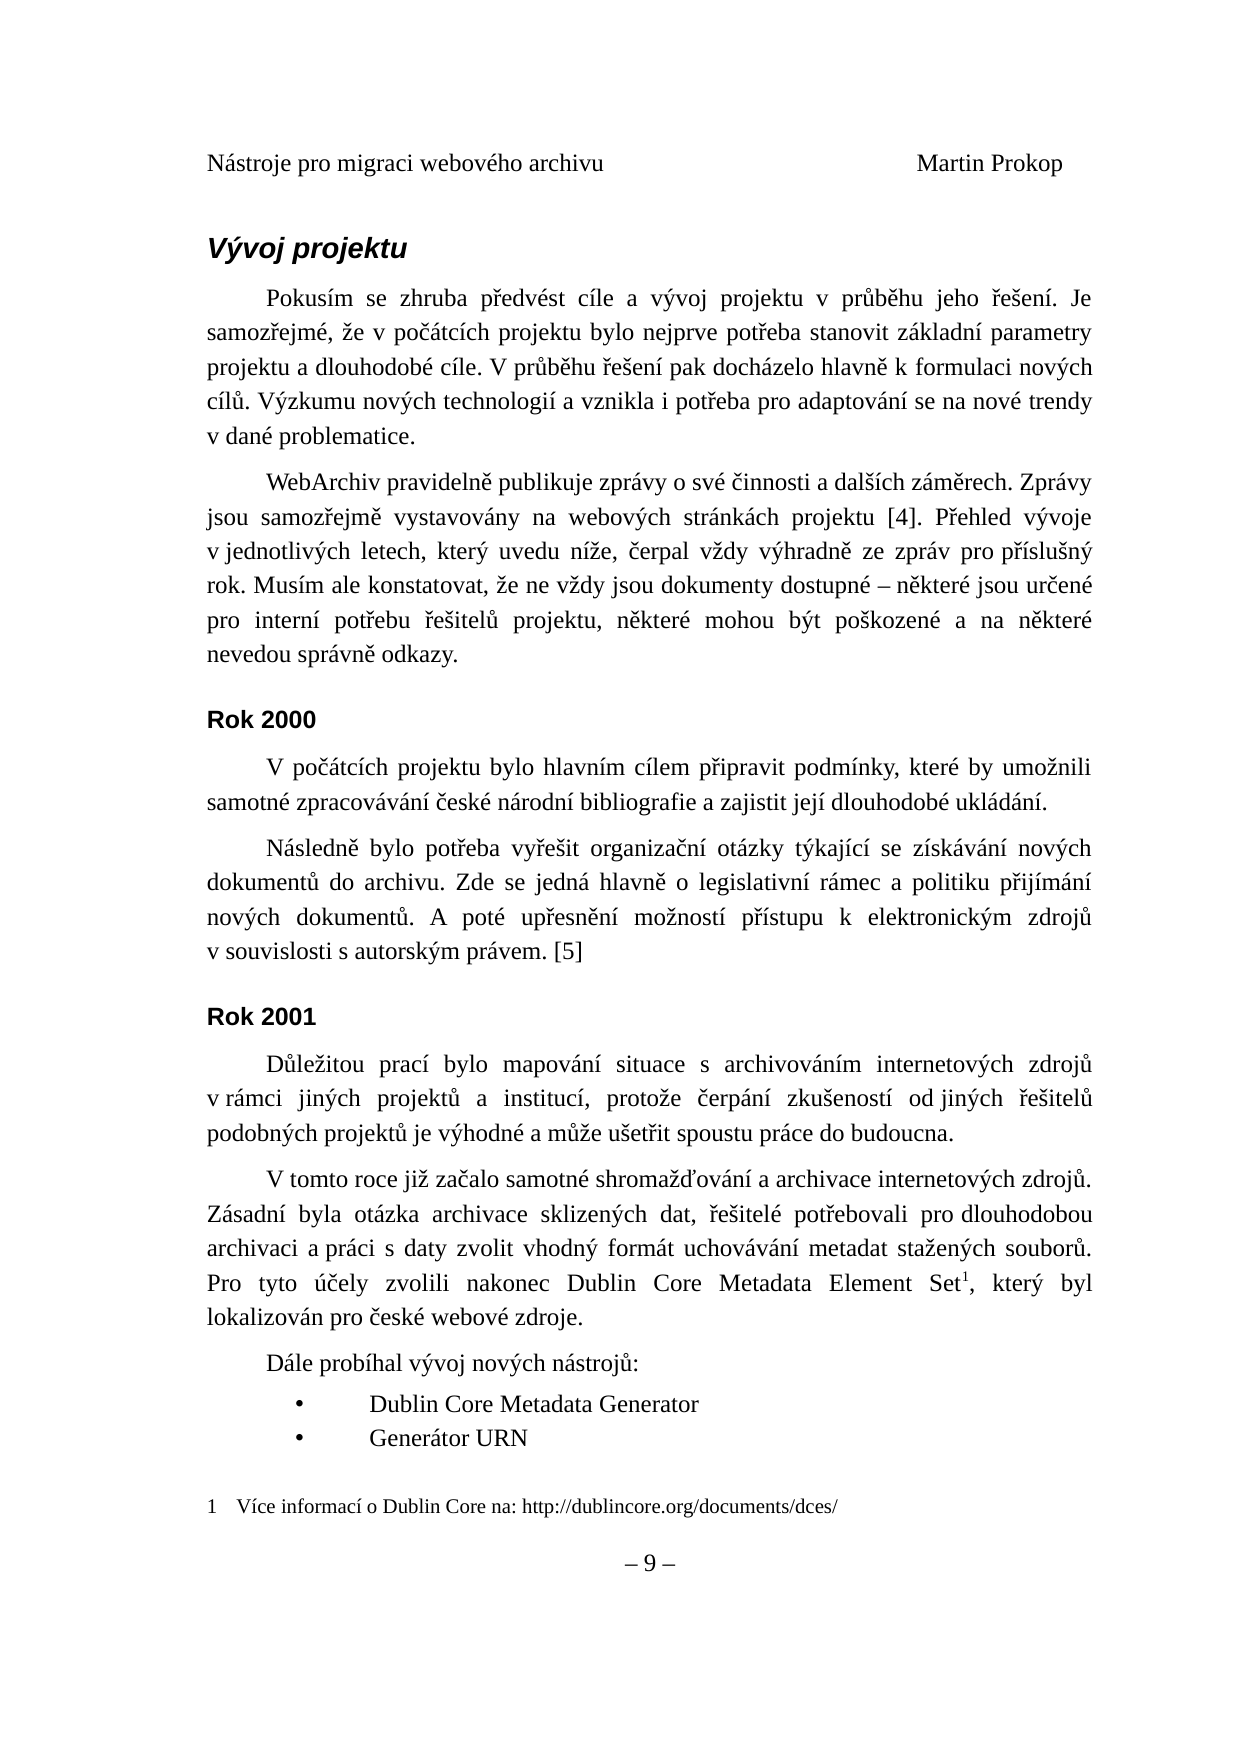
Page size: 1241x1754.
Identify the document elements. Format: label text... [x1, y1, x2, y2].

text V tomto roce již začalo samotné shromažďování a archivace internetových zdrojů. Zásadní byla otázka archivace sklizených dat, řešitelé potřebovali pro dlouhodobou archivaci a práci s daty zvolit vhodný formát uchovávání metadat stažených souborů. Pro tyto účely zvolili nakonec Dublin Core Metadata Element Set, který byl lokalizován pro české webové zdroje. [207, 1164, 1093, 1331]
text Následně bylo potřeba vyřešit organizační otázky týkající se získávání nových dokumentů do archivu. Zde se jedná hlavně o legislativní rámec a politiku přijímání nových dokumentů. A poté upřesnění možností přístupu k elektronickým zdrojů v souvislosti s autorským právem. [5] [207, 833, 1093, 965]
subtitle Rok 2001 [207, 1002, 1093, 1031]
text V počátcích projektu bylo hlavním cílem připravit podmínky, které by umožnili samotné zpracovávání české národní bibliografie a zajistit její dlouhodobé ukládání. [207, 752, 1093, 815]
text Důležitou prací bylo mapování situace s archivováním internetových zdrojů v rámci jiných projektů a institucí, protože čerpání zkušeností od jiných řešitelů podobných projektů je výhodné a může ušetřit spoustu práce do budoucna. [207, 1049, 1093, 1147]
subtitle Rok 2000 [207, 705, 1093, 734]
list Generátor URN [295, 1423, 1093, 1452]
list Dublin Core Metadata Generator [295, 1389, 1093, 1418]
text Pokusím se zhruba předvést cíle a vývoj projektu v průběhu jeho řešení. Je samozřejmé, že v počátcích projektu bylo nejprve potřeba stanovit základní parametry projektu a dlouhodobé cíle. V průběhu řešení pak docházelo hlavně k formulaci nových cílů. Výzkumu nových technologií a vznikla i potřeba pro adaptování se na nové trendy v dané problematice. [207, 283, 1093, 449]
subtitle Vývoj projektu [207, 231, 1093, 264]
text WebArchiv pravidelně publikuje zprávy o své činnosti a dalších záměrech. Zprávy jsou samozřejmě vystavovány na webových stránkách projektu [4]. Přehled vývoje v jednotlivých letech, který uvedu níže, čerpal vždy výhradně ze zpráv pro příslušný rok. Musím ale konstatovat, že ne vždy jsou dokumenty dostupné – některé jsou určené pro interní potřebu řešitelů projektu, některé mohou být poškozené a na některé nevedou správně odkazy. [207, 467, 1093, 668]
text Více informací o Dublin Core na: http://dublincore.org/documents/dces/ [207, 1494, 1093, 1518]
text Dále probíhal vývoj nových nástrojů: [207, 1348, 1093, 1377]
